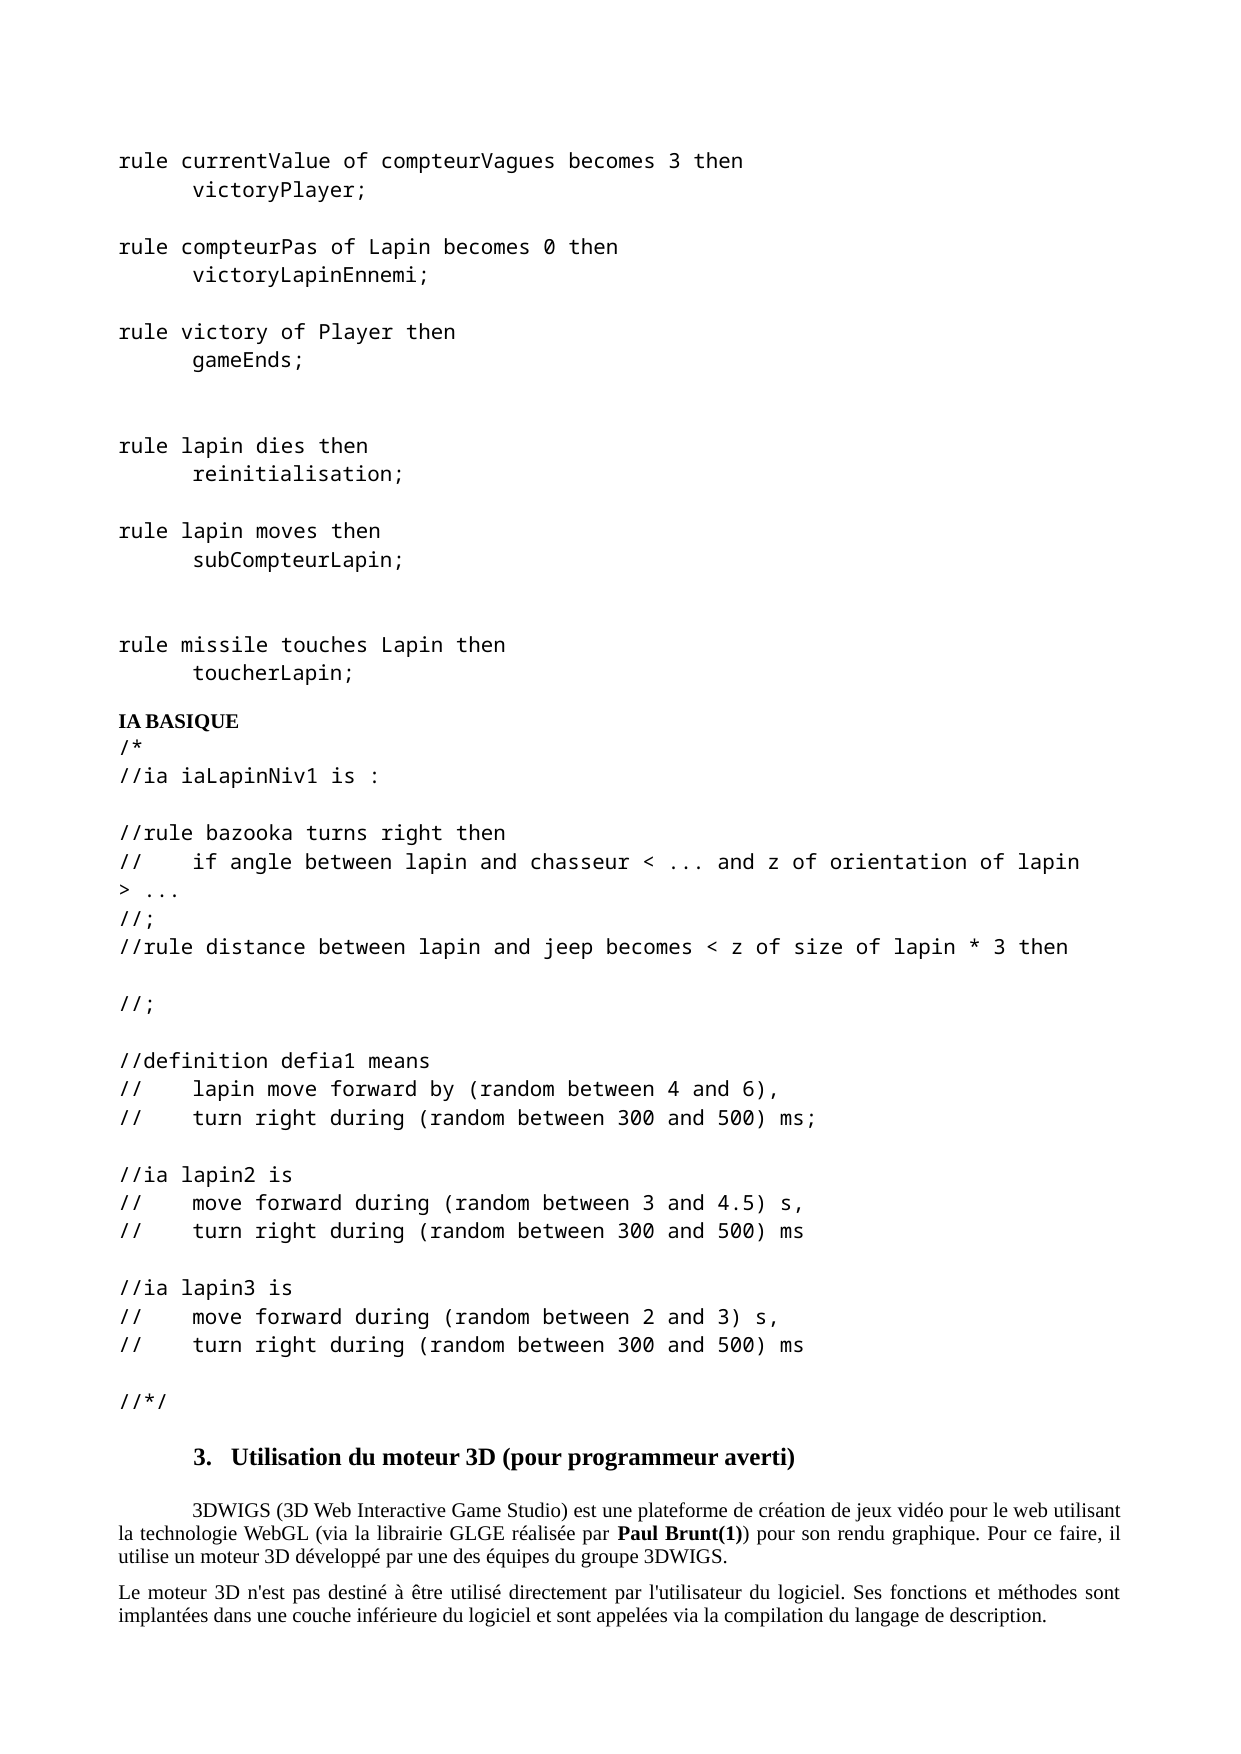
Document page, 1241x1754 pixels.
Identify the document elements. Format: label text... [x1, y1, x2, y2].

text rule currentValue of compteurVagues becomes 3 then victoryPlayer; rule compteurPas of Lapin becomes 0 then victoryLapinEnnemi; rule victory of Player then gameEnds; rule lapin dies then reinitialisation; rule lapin moves then subCompteurLapin; rule missile touches Lapin then toucherLapin; IA BASIQUE /* //ia iaLapinNiv1 is : //rule bazooka turns right then // if angle between lapin and chasseur < ... and z of orientation of lapin > ... //; //rule distance between lapin and jeep becomes < z of size of lapin * 3 then //; //definition defia1 means // lapin move forward by (random between 4 and 6), // turn right during (random between 300 and 500) ms; //ia lapin2 is // move forward during (random between 3 and 4.5) s, // turn right during (random between 300 and 500) ms //ia lapin3 is // move forward during (random between 2 and 3) s, // turn right during (random between 300 and 500) ms //*/ [118, 118, 1122, 1416]
text 3DWIGS (3D Web Interactive Game Studio) est une plateforme de création de jeux vidéo pour le web utilisant la technologie WebGL (via la librairie GLGE réalisée par Paul Brunt(1)) pour son rendu graphique. Pour ce faire, il utilise un moteur 3D développé par une des équipes du groupe 3DWIGS. [118, 1499, 1122, 1568]
text Le moteur 3D n'est pas destiné à être utilisé directement par l'utilisateur du logiciel. Ses fonctions et méthodes sont implantées dans une couche inférieure du logiciel et sont appelées via la compilation du langage de description. [118, 1581, 1122, 1627]
list Utilisation du moteur 3D (pour programmeur averti) [193, 1443, 1122, 1471]
